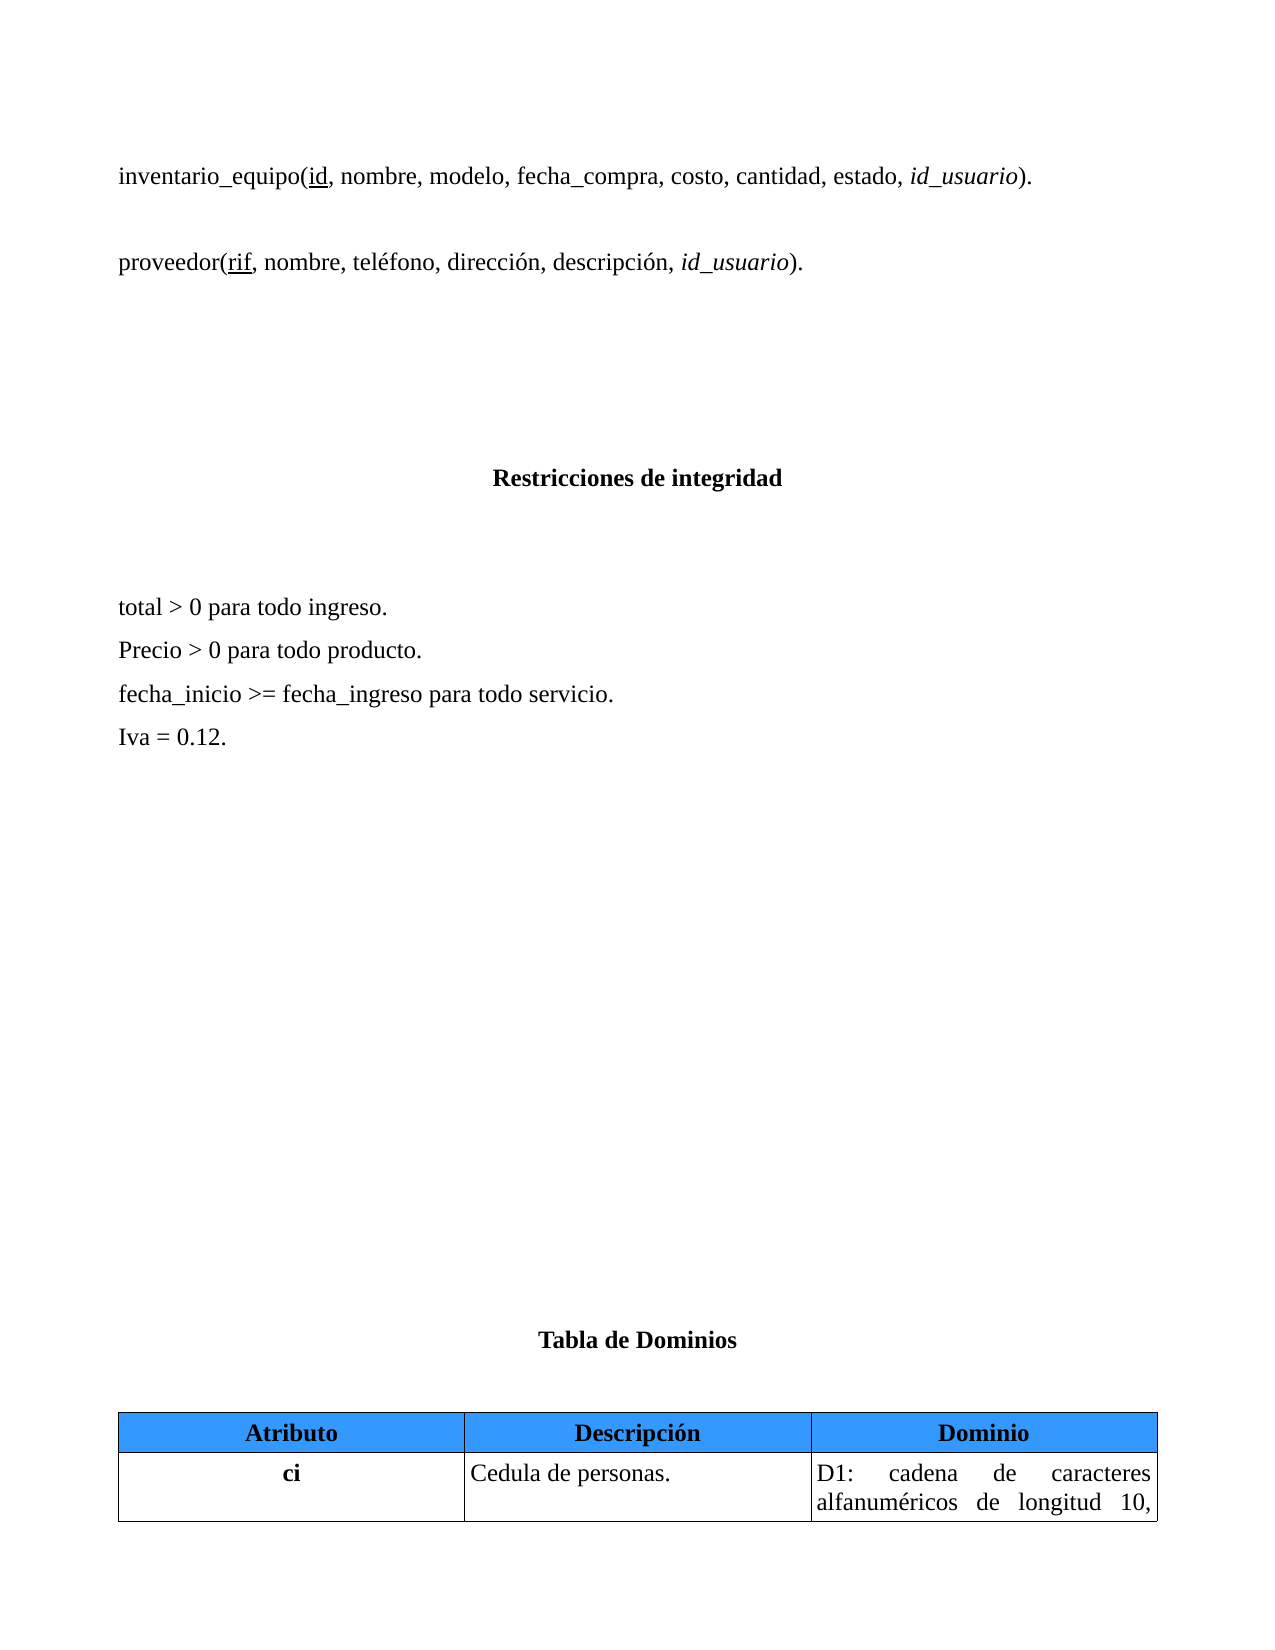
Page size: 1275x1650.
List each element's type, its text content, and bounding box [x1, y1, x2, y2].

text fecha_inicio >= fecha_ingreso para todo servicio. [118, 679, 1157, 707]
text Iva = 0.12. [118, 722, 1157, 751]
table_header Atributo [119, 1413, 464, 1452]
table_cell ci [119, 1453, 464, 1521]
text proveedor(rif, nombre, teléfono, dirección, descripción, id_usuario). [118, 247, 1157, 276]
table_cell D1: cadena de caracteres alfanuméricos de longitud 10, [812, 1453, 1157, 1521]
table_header Descripción [465, 1413, 811, 1452]
table_header Dominio [812, 1413, 1157, 1452]
text total > 0 para todo ingreso. [118, 592, 1157, 621]
text Restricciones de integridad [118, 463, 1157, 492]
text inventario_equipo(id, nombre, modelo, fecha_compra, costo, cantidad, estado, id_usuario). [118, 161, 1157, 190]
text Tabla de Dominios [118, 1326, 1157, 1354]
text Precio > 0 para todo producto. [118, 636, 1157, 664]
table_cell Cedula de personas. [465, 1453, 811, 1521]
